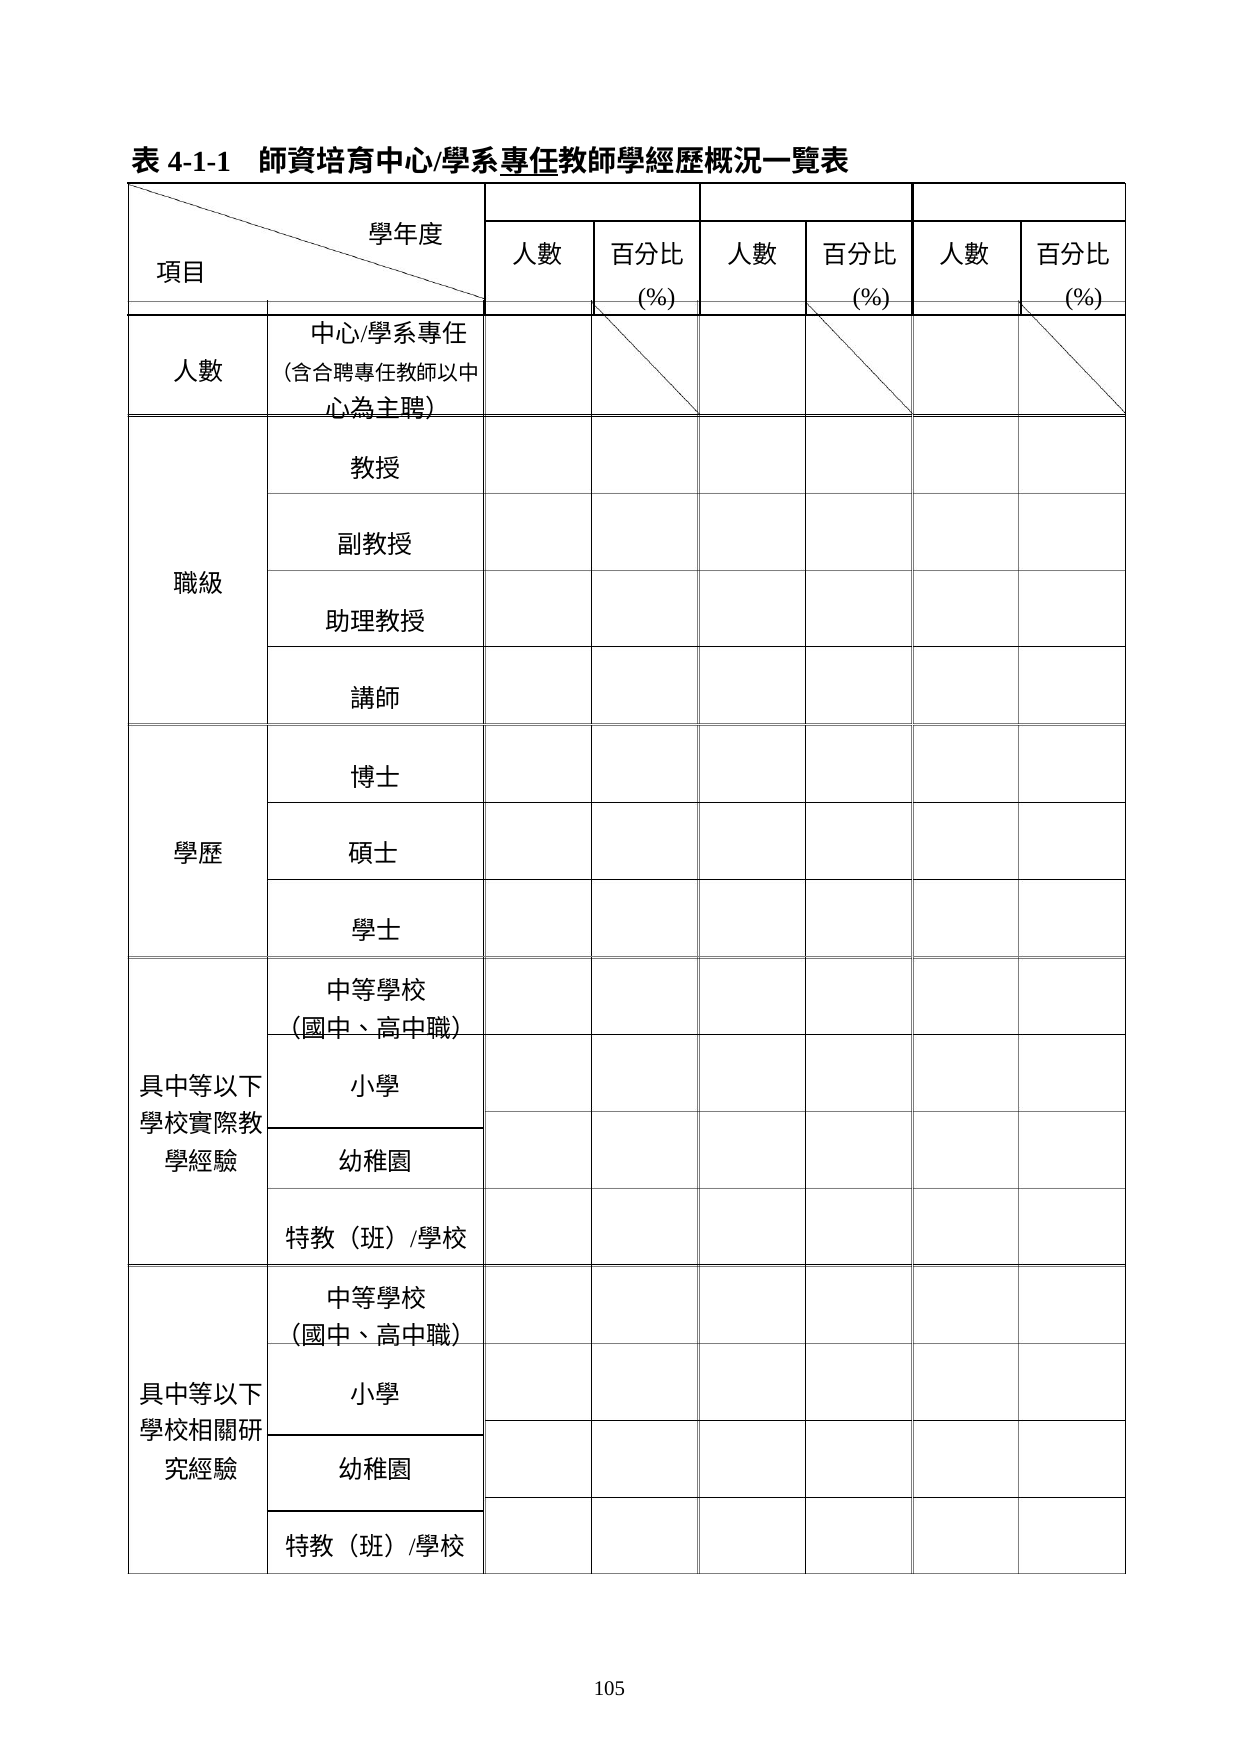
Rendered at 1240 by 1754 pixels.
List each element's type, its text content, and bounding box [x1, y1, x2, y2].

text 105 [127, 1676, 1091, 1700]
text 表 4-1-1 師資培育中心/學系專任教師學經歷概況一覽表 [131, 143, 1124, 179]
